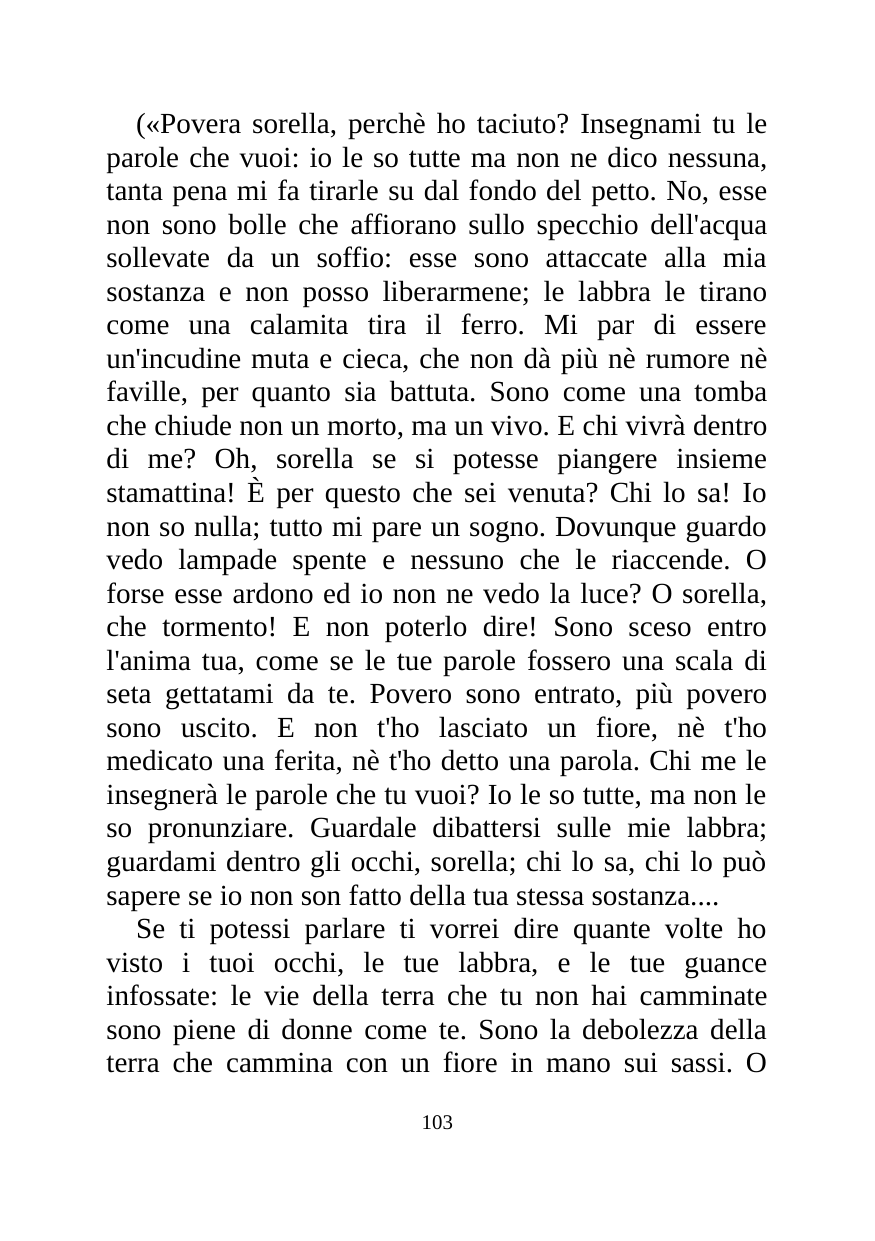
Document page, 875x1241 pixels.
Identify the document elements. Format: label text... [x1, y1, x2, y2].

text Se ti potessi parlare ti vorrei dire quante volte ho visto i tuoi occhi, le tue labbra, e le tue guance infossate: le vie della terra che tu non hai camminate sono piene di donne come te. Sono la debolezza della terra che cammina con un fiore in mano sui sassi. O [106, 911, 768, 1079]
text («Povera sorella, perchè ho taciuto? Insegnami tu le parole che vuoi: io le so tutte ma non ne dico nessuna, tanta pena mi fa tirarle su dal fondo del petto. No, esse non sono bolle che affiorano sullo specchio dell'acqua sollevate da un soffio: esse sono attaccate alla mia sostanza e non posso liberarmene; le labbra le tirano come una calamita tira il ferro. Mi par di essere un'incudine muta e cieca, che non dà più nè rumore nè faville, per quanto sia battuta. Sono come una tomba che chiude non un morto, ma un vivo. E chi vivrà dentro di me? Oh, sorella se si potesse piangere insieme stamattina! È per questo che sei venuta? Chi lo sa! Io non so nulla; tutto mi pare un sogno. Dovunque guardo vedo lampade spente e nessuno che le riaccende. O forse esse ardono ed io non ne vedo la luce? O sorella, che tormento! E non poterlo dire! Sono sceso entro l'anima tua, come se le tue parole fossero una scala di seta gettatami da te. Povero sono entrato, più povero sono uscito. E non t'ho lasciato un fiore, nè t'ho medicato una ferita, nè t'ho detto una parola. Chi me le insegnerà le parole che tu vuoi? Io le so tutte, ma non le so pronunziare. Guardale dibattersi sulle mie labbra; guardami dentro gli occhi, sorella; chi lo sa, chi lo può sapere se io non son fatto della tua stessa sostanza.... [106, 106, 768, 911]
